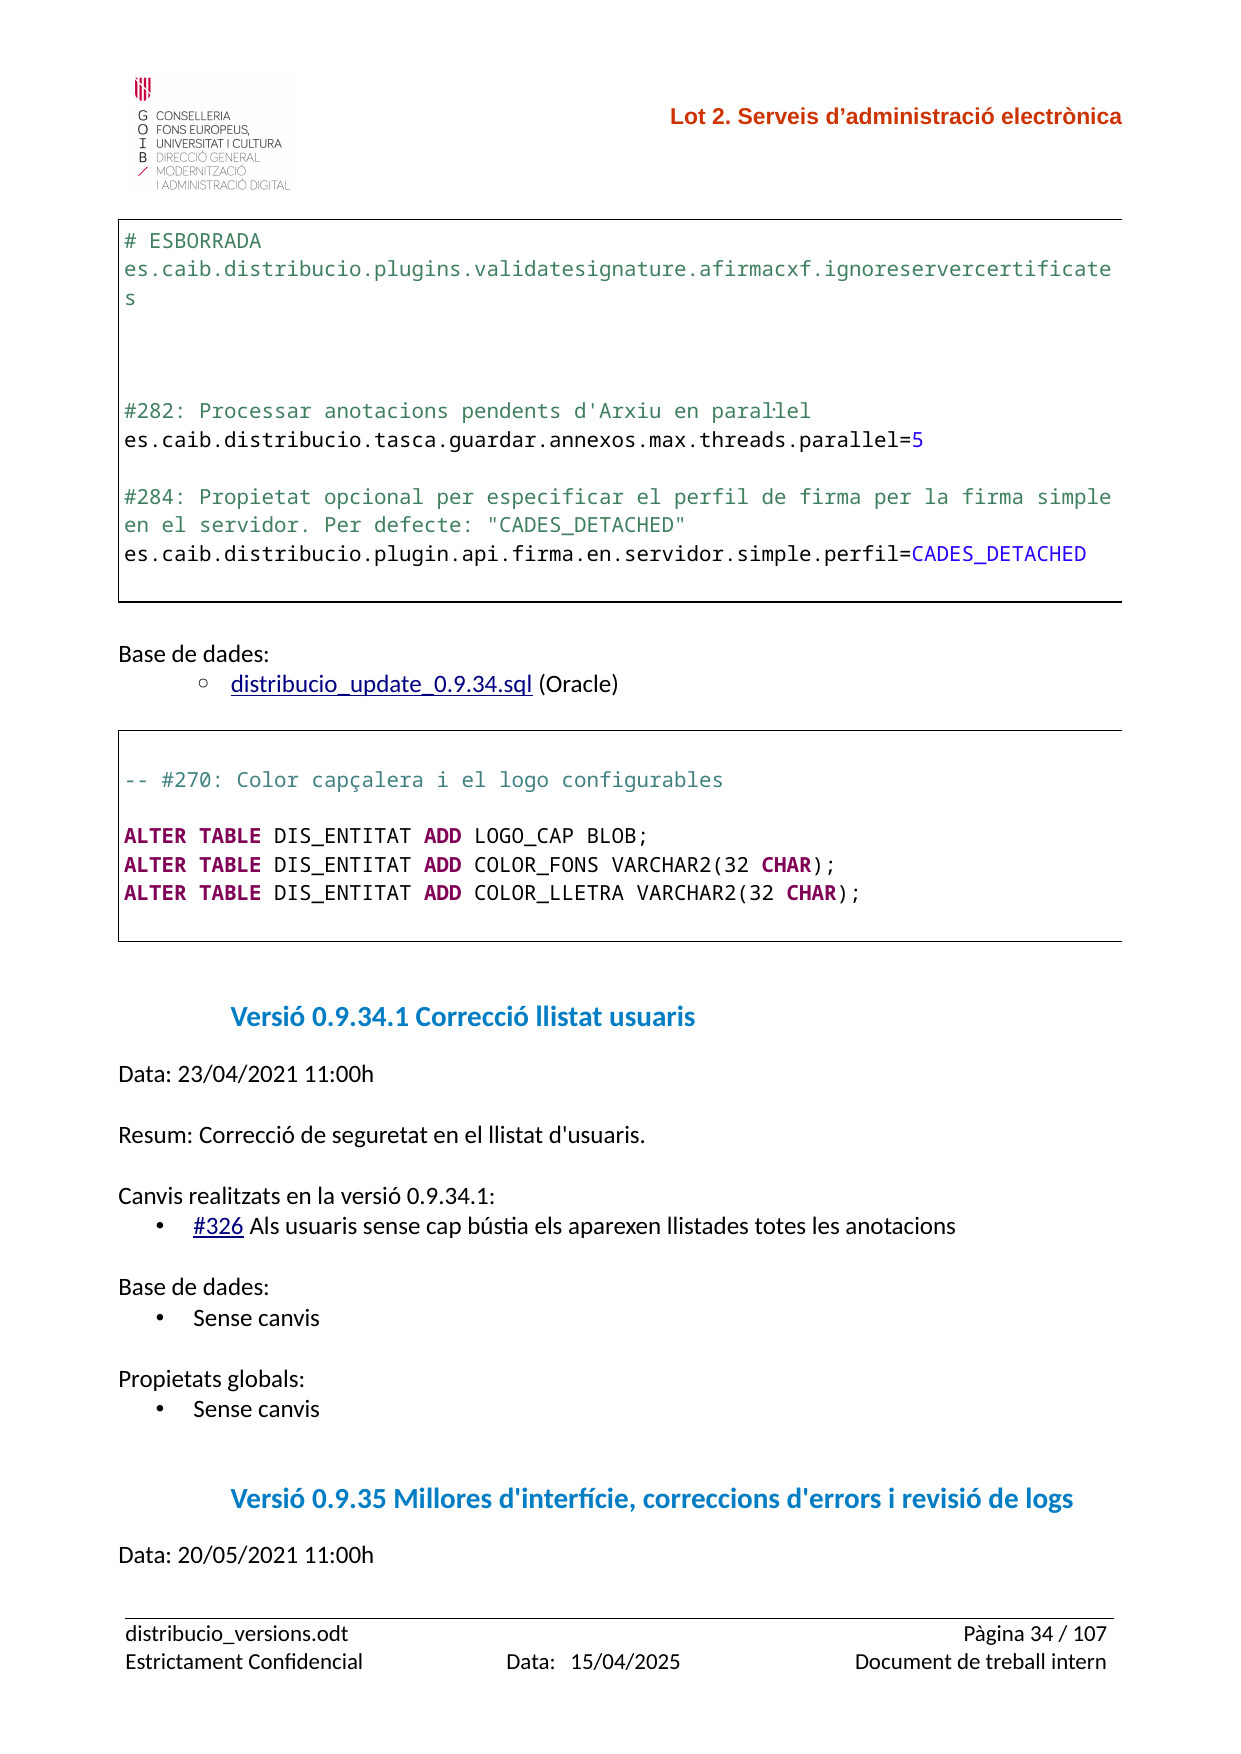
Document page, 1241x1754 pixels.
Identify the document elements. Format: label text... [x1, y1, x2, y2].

text Propietats globals: [118, 1363, 1122, 1393]
table_header -- #270: Color capçalera i el logo configurables ALTER TABLE DIS_ENTITAT ADD LOGO_CAP BLOB; ALTER TABLE DIS_ENTITAT ADD COLOR_FONS VARCHAR2(32 CHAR); ALTER TABLE DIS_ENTITAT ADD COLOR_LLETRA VARCHAR2(32 CHAR); [119, 731, 1122, 941]
list Sense canvis [156, 1302, 1122, 1332]
text Base de dades: [118, 1271, 1122, 1302]
picture [126, 70, 299, 197]
list distribucio_update_0.9.34.sql (Oracle) [193, 668, 1122, 699]
list Sense canvis [156, 1393, 1122, 1424]
text Canvis realitzats en la versió 0.9.34.1: [118, 1180, 1122, 1210]
table_header # ESBORRADA es.caib.distribucio.plugins.validatesignature.afirmacxf.ignoreservercertificates #282: Processar anotacions pendents d'Arxiu en paral·lel es.caib.distribucio.tasca.guardar.annexos.max.threads.parallel=5 #284: Propietat opcional per especificar el perfil de firma per la firma simple en el servidor. Per defecte: "CADES_DETACHED" es.caib.distribucio.plugin.api.firma.en.servidor.simple.perfil=CADES_DETACHED [119, 220, 1122, 601]
text Data: 20/05/2021 11:00h [118, 1539, 1122, 1570]
subtitle Versió 0.9.35 Millores d'interfície, correccions d'errors i revisió de logs [153, 1480, 1122, 1516]
list #326 Als usuaris sense cap bústia els aparexen llistades totes les anotacions [156, 1210, 1122, 1241]
text Base de dades: [118, 638, 1122, 668]
text Data: 23/04/2021 11:00h [118, 1058, 1122, 1088]
text Resum: Correcció de seguretat en el llistat d'usuaris. [118, 1119, 1122, 1149]
subtitle Versió 0.9.34.1 Correcció llistat usuaris [153, 998, 1122, 1034]
